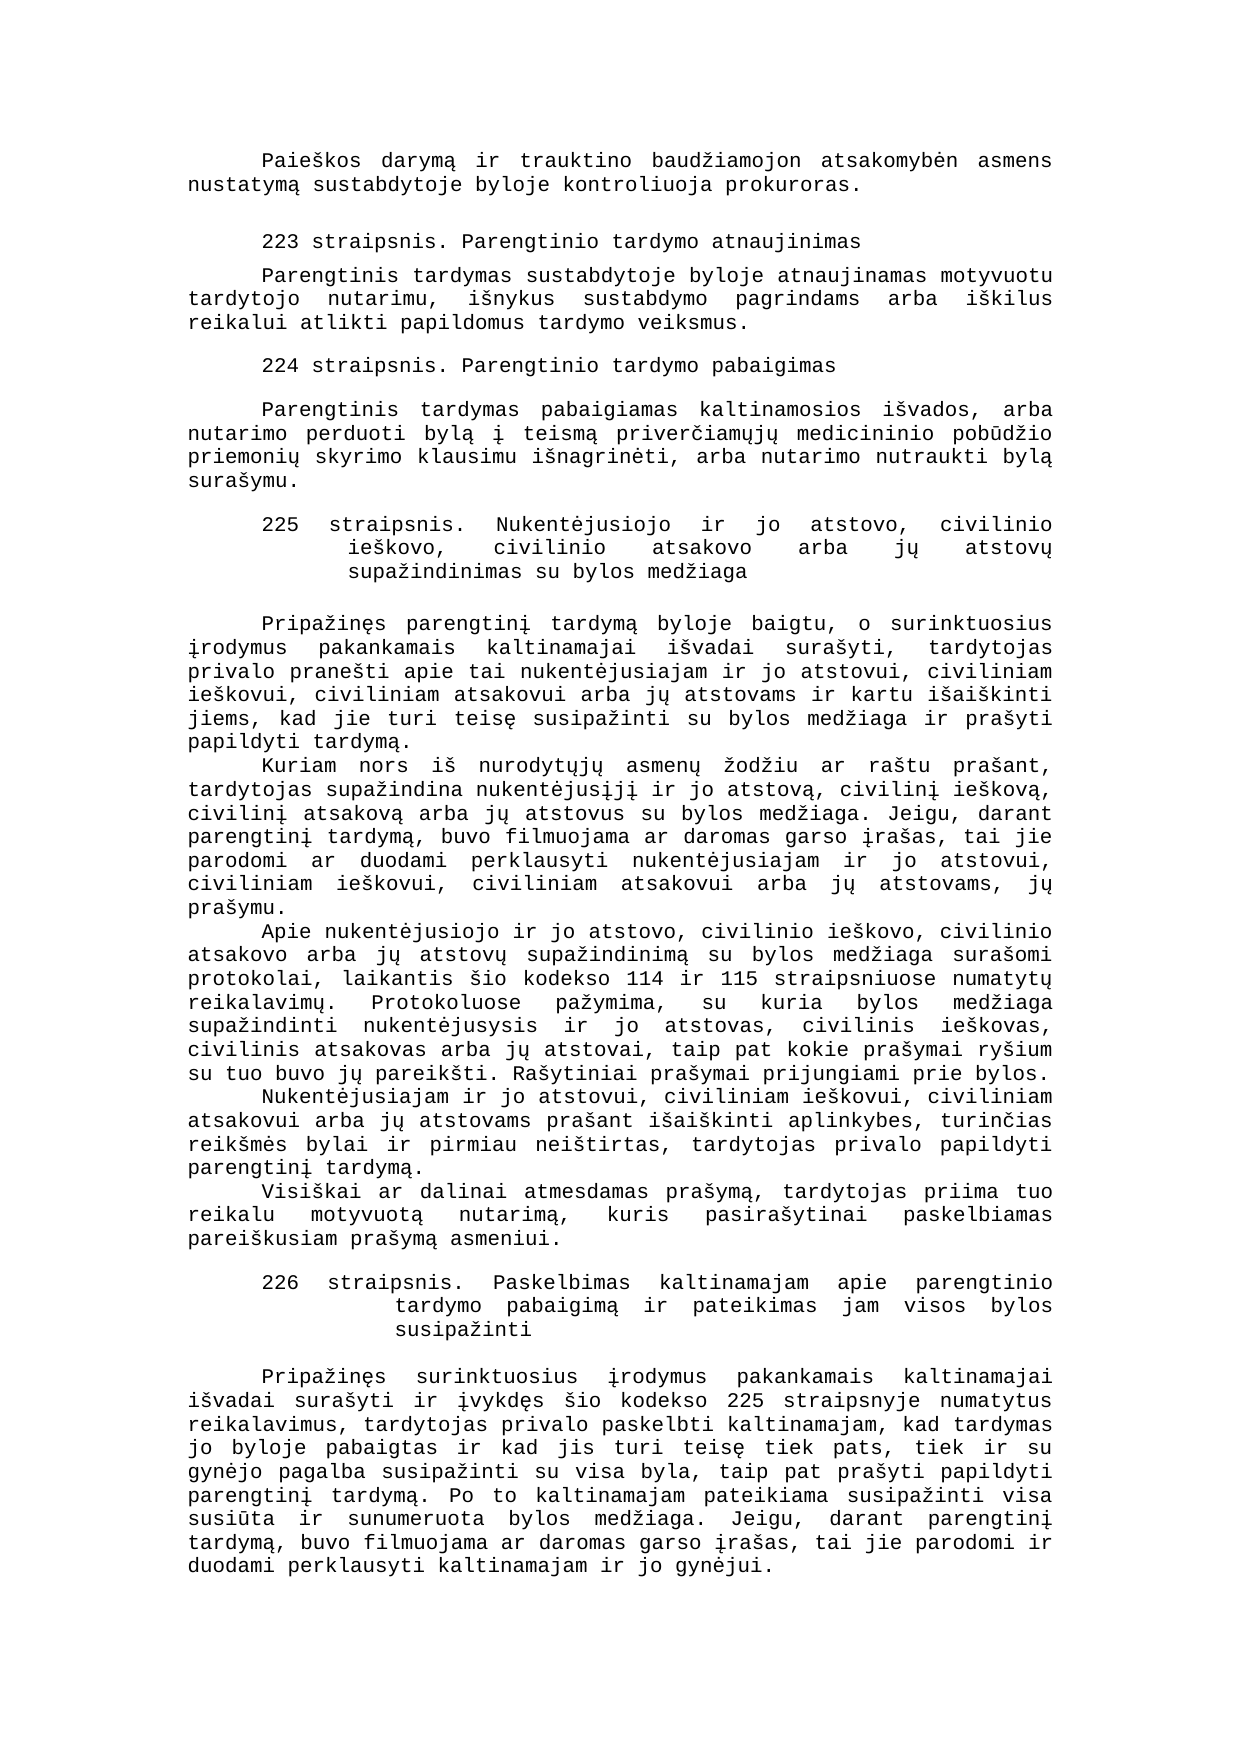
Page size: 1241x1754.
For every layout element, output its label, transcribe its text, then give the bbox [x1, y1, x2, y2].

text 225 straipsnis. Nukentėjusiojo ir jo atstovo, civilinio ieškovo, civilinio atsakovo arba jų atstovų supažindinimas su bylos medžiaga [261, 514, 1053, 585]
text Nukentėjusiajam ir jo atstovui, civiliniam ieškovui, civiliniam atsakovui arba jų atstovams prašant išaiškinti aplinkybes, turinčias reikšmės bylai ir pirmiau neištirtas, tardytojas privalo papildyti parengtinį tardymą. [187, 1086, 1053, 1181]
text Pripažinęs surinktuosius įrodymus pakankamais kaltinamajai išvadai surašyti ir įvykdęs šio kodekso 225 straipsnyje numatytus reikalavimus, tardytojas privalo paskelbti kaltinamajam, kad tardymas jo byloje pabaigtas ir kad jis turi teisę tiek pats, tiek ir su gynėjo pagalba susipažinti su visa byla, taip pat prašyti papildyti parengtinį tardymą. Po to kaltinamajam pateikiama susipažinti visa susiūta ir sunumeruota bylos medžiaga. Jeigu, darant parengtinį tardymą, buvo filmuojama ar daromas garso įrašas, tai jie parodomi ir duodami perklausyti kaltinamajam ir jo gynėjui. [187, 1366, 1053, 1579]
text Parengtinis tardymas sustabdytoje byloje atnaujinamas motyvuotu tardytojo nutarimu, išnykus sustabdymo pagrindams arba iškilus reikalui atlikti papildomus tardymo veiksmus. [187, 264, 1053, 336]
text 223 straipsnis. Parengtinio tardymo atnaujinimas [187, 231, 1053, 254]
text Apie nukentėjusiojo ir jo atstovo, civilinio ieškovo, civilinio atsakovo arba jų atstovų supažindinimą su bylos medžiaga surašomi protokolai, laikantis šio kodekso 114 ir 115 straipsniuose numatytų reikalavimų. Protokoluose pažymima, su kuria bylos medžiaga supažindinti nukentėjusysis ir jo atstovas, civilinis ieškovas, civilinis atsakovas arba jų atstovai, taip pat kokie prašymai ryšium su tuo buvo jų pareikšti. Rašytiniai prašymai prijungiami prie bylos. [187, 921, 1053, 1086]
text Pripažinęs parengtinį tardymą byloje baigtu, o surinktuosius įrodymus pakankamais kaltinamajai išvadai surašyti, tardytojas privalo pranešti apie tai nukentėjusiajam ir jo atstovui, civiliniam ieškovui, civiliniam atsakovui arba jų atstovams ir kartu išaiškinti jiems, kad jie turi teisę susipažinti su bylos medžiaga ir prašyti papildyti tardymą. [187, 613, 1053, 755]
text Visiškai ar dalinai atmesdamas prašymą, tardytojas priima tuo reikalu motyvuotą nutarimą, kuris pasirašytinai paskelbiamas pareiškusiam prašymą asmeniui. [187, 1181, 1053, 1252]
text Paieškos darymą ir trauktino baudžiamojon atsakomybėn asmens nustatymą sustabdytoje byloje kontroliuoja prokuroras. [187, 150, 1053, 197]
text Parengtinis tardymas pabaigiamas kaltinamosios išvados, arba nutarimo perduoti bylą į teismą priverčiamųjų medicininio pobūdžio priemonių skyrimo klausimu išnagrinėti, arba nutarimo nutraukti bylą surašymu. [187, 399, 1053, 494]
text 226 straipsnis. Paskelbimas kaltinamajam apie parengtinio tardymo pabaigimą ir pateikimas jam visos bylos susipažinti [261, 1272, 1053, 1343]
text Kuriam nors iš nurodytųjų asmenų žodžiu ar raštu prašant, tardytojas supažindina nukentėjusįjį ir jo atstovą, civilinį ieškovą, civilinį atsakovą arba jų atstovus su bylos medžiaga. Jeigu, darant parengtinį tardymą, buvo filmuojama ar daromas garso įrašas, tai jie parodomi ar duodami perklausyti nukentėjusiajam ir jo atstovui, civiliniam ieškovui, civiliniam atsakovui arba jų atstovams, jų prašymu. [187, 755, 1053, 921]
text 224 straipsnis. Parengtinio tardymo pabaigimas [187, 356, 1053, 379]
